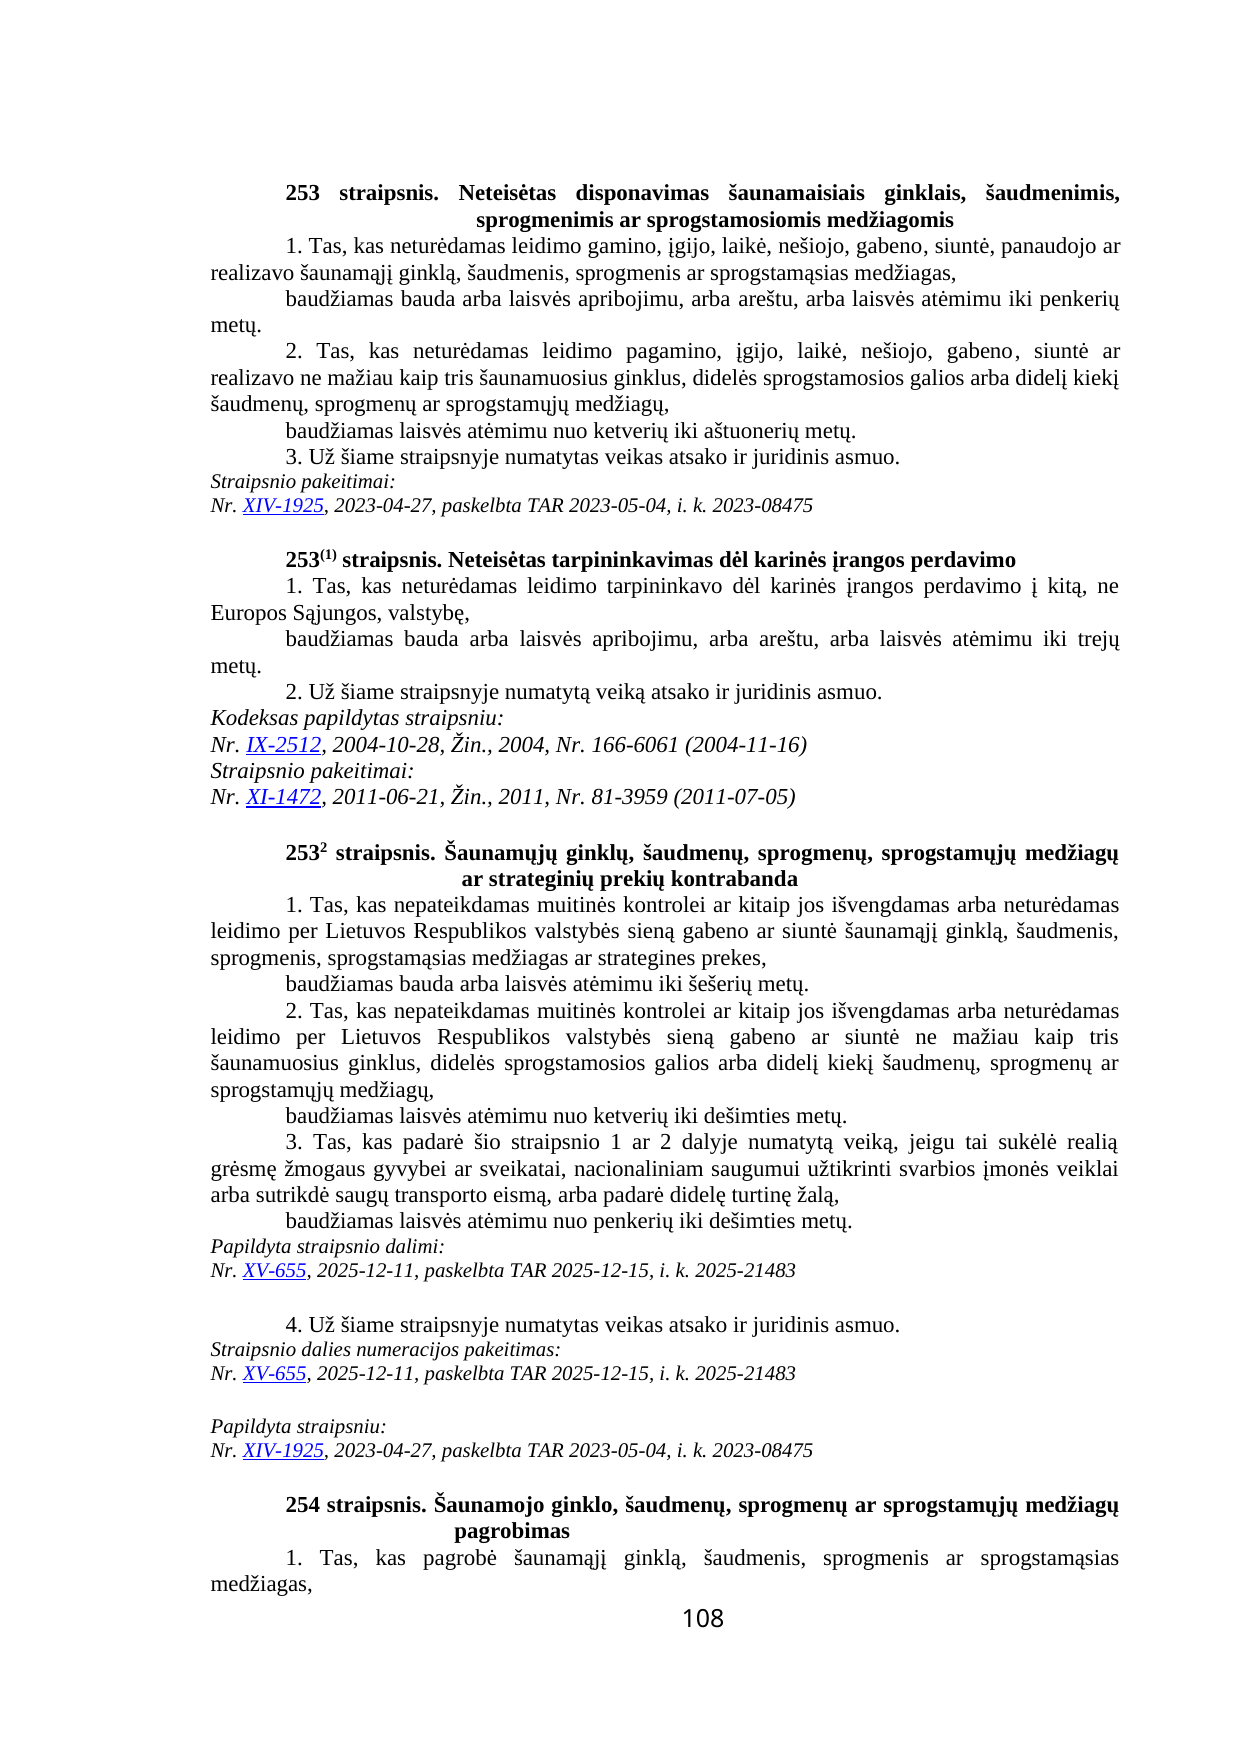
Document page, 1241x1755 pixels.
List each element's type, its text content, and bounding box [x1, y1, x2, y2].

text 1. Tas, kas neturėdamas leidimo gamino, įgijo, laikė, nešiojo, gabeno, siuntė, panaudojo ar realizavo šaunamąjį ginklą, šaudmenis, sprogmenis ar sprogstamąsias medžiagas, [210, 232, 1120, 285]
text Nr. XIV-1925, 2023-04-27, paskelbta TAR 2023-05-04, i. k. 2023-08475 [210, 1438, 1120, 1462]
text 2. Tas, kas neturėdamas leidimo pagamino, įgijo, laikė, nešiojo, gabeno, siuntė ar realizavo ne mažiau kaip tris šaunamuosius ginklus, didelės sprogstamosios galios arba didelį kiekį šaudmenų, sprogmenų ar sprogstamųjų medžiagų, [210, 338, 1120, 417]
text 3. Už šiame straipsnyje numatytas veikas atsako ir juridinis asmuo. [210, 443, 1120, 469]
text Nr. IX-2512, 2004-10-28, Žin., 2004, Nr. 166-6061 (2004-11-16) [210, 731, 1120, 757]
text Nr. XIV-1925, 2023-04-27, paskelbta TAR 2023-05-04, i. k. 2023-08475 [210, 493, 1120, 517]
text baudžiamas bauda arba laisvės apribojimu, arba areštu, arba laisvės atėmimu iki trejų metų. [210, 625, 1120, 678]
text 253 straipsnis. Neteisėtas disponavimas šaunamaisiais ginklais, šaudmenimis, sprogmenimis ar sprogstamosiomis medžiagomis [285, 179, 1120, 232]
text 1. Tas, kas nepateikdamas muitinės kontrolei ar kitaip jos išvengdamas arba neturėdamas leidimo per Lietuvos Respublikos valstybės sieną gabeno ar siuntė šaunamąjį ginklą, šaudmenis, sprogmenis, sprogstamąsias medžiagas ar strategines prekes, [210, 891, 1120, 970]
text 2. Už šiame straipsnyje numatytą veiką atsako ir juridinis asmuo. [285, 678, 1120, 704]
text Nr. XI-1472, 2011-06-21, Žin., 2011, Nr. 81-3959 (2011-07-05) [210, 783, 1120, 810]
text Nr. XV-655, 2025-12-11, paskelbta TAR 2025-12-15, i. k. 2025-21483 [210, 1258, 1120, 1282]
text 2532 straipsnis. Šaunamųjų ginklų, šaudmenų, sprogmenų, sprogstamųjų medžiagų ar strateginių prekių kontrabanda [285, 838, 1120, 891]
text Kodeksas papildytas straipsniu: [210, 704, 1120, 731]
text 2. Tas, kas nepateikdamas muitinės kontrolei ar kitaip jos išvengdamas arba neturėdamas leidimo per Lietuvos Respublikos valstybės sieną gabeno ar siuntė ne mažiau kaip tris šaunamuosius ginklus, didelės sprogstamosios galios arba didelį kiekį šaudmenų, sprogmenų ar sprogstamųjų medžiagų, [210, 997, 1120, 1102]
text 1. Tas, kas pagrobė šaunamąjį ginklą, šaudmenis, sprogmenis ar sprogstamąsias medžiagas, [210, 1543, 1120, 1596]
text Straipsnio pakeitimai: [210, 757, 1120, 783]
text baudžiamas laisvės atėmimu nuo ketverių iki dešimties metų. [210, 1102, 1120, 1128]
text Papildyta straipsnio dalimi: [210, 1234, 1120, 1258]
text 254 straipsnis. Šaunamojo ginklo, šaudmenų, sprogmenų ar sprogstamųjų medžiagų pagrobimas [285, 1491, 1120, 1543]
text Straipsnio pakeitimai: [210, 469, 1120, 493]
text 1. Tas, kas neturėdamas leidimo tarpininkavo dėl karinės įrangos perdavimo į kitą, ne Europos Sąjungos, valstybę, [210, 573, 1120, 625]
text baudžiamas laisvės atėmimu nuo penkerių iki dešimties metų. [210, 1207, 1120, 1234]
text baudžiamas laisvės atėmimu nuo ketverių iki aštuonerių metų. [210, 417, 1120, 443]
text Straipsnio dalies numeracijos pakeitimas: [210, 1337, 1120, 1361]
text Nr. XV-655, 2025-12-11, paskelbta TAR 2025-12-15, i. k. 2025-21483 [210, 1361, 1120, 1385]
text 4. Už šiame straipsnyje numatytas veikas atsako ir juridinis asmuo. [210, 1311, 1120, 1337]
text Papildyta straipsniu: [210, 1414, 1120, 1438]
text baudžiamas bauda arba laisvės atėmimu iki šešerių metų. [210, 970, 1120, 997]
text baudžiamas bauda arba laisvės apribojimu, arba areštu, arba laisvės atėmimu iki penkerių metų. [210, 285, 1120, 338]
text 253(1) straipsnis. Neteisėtas tarpininkavimas dėl karinės įrangos perdavimo [210, 546, 1120, 573]
text 3. Tas, kas padarė šio straipsnio 1 ar 2 dalyje numatytą veiką, jeigu tai sukėlė realią grėsmę žmogaus gyvybei ar sveikatai, nacionaliniam saugumui užtikrinti svarbios įmonės veiklai arba sutrikdė saugų transporto eismą, arba padarė didelę turtinę žalą, [210, 1128, 1120, 1207]
